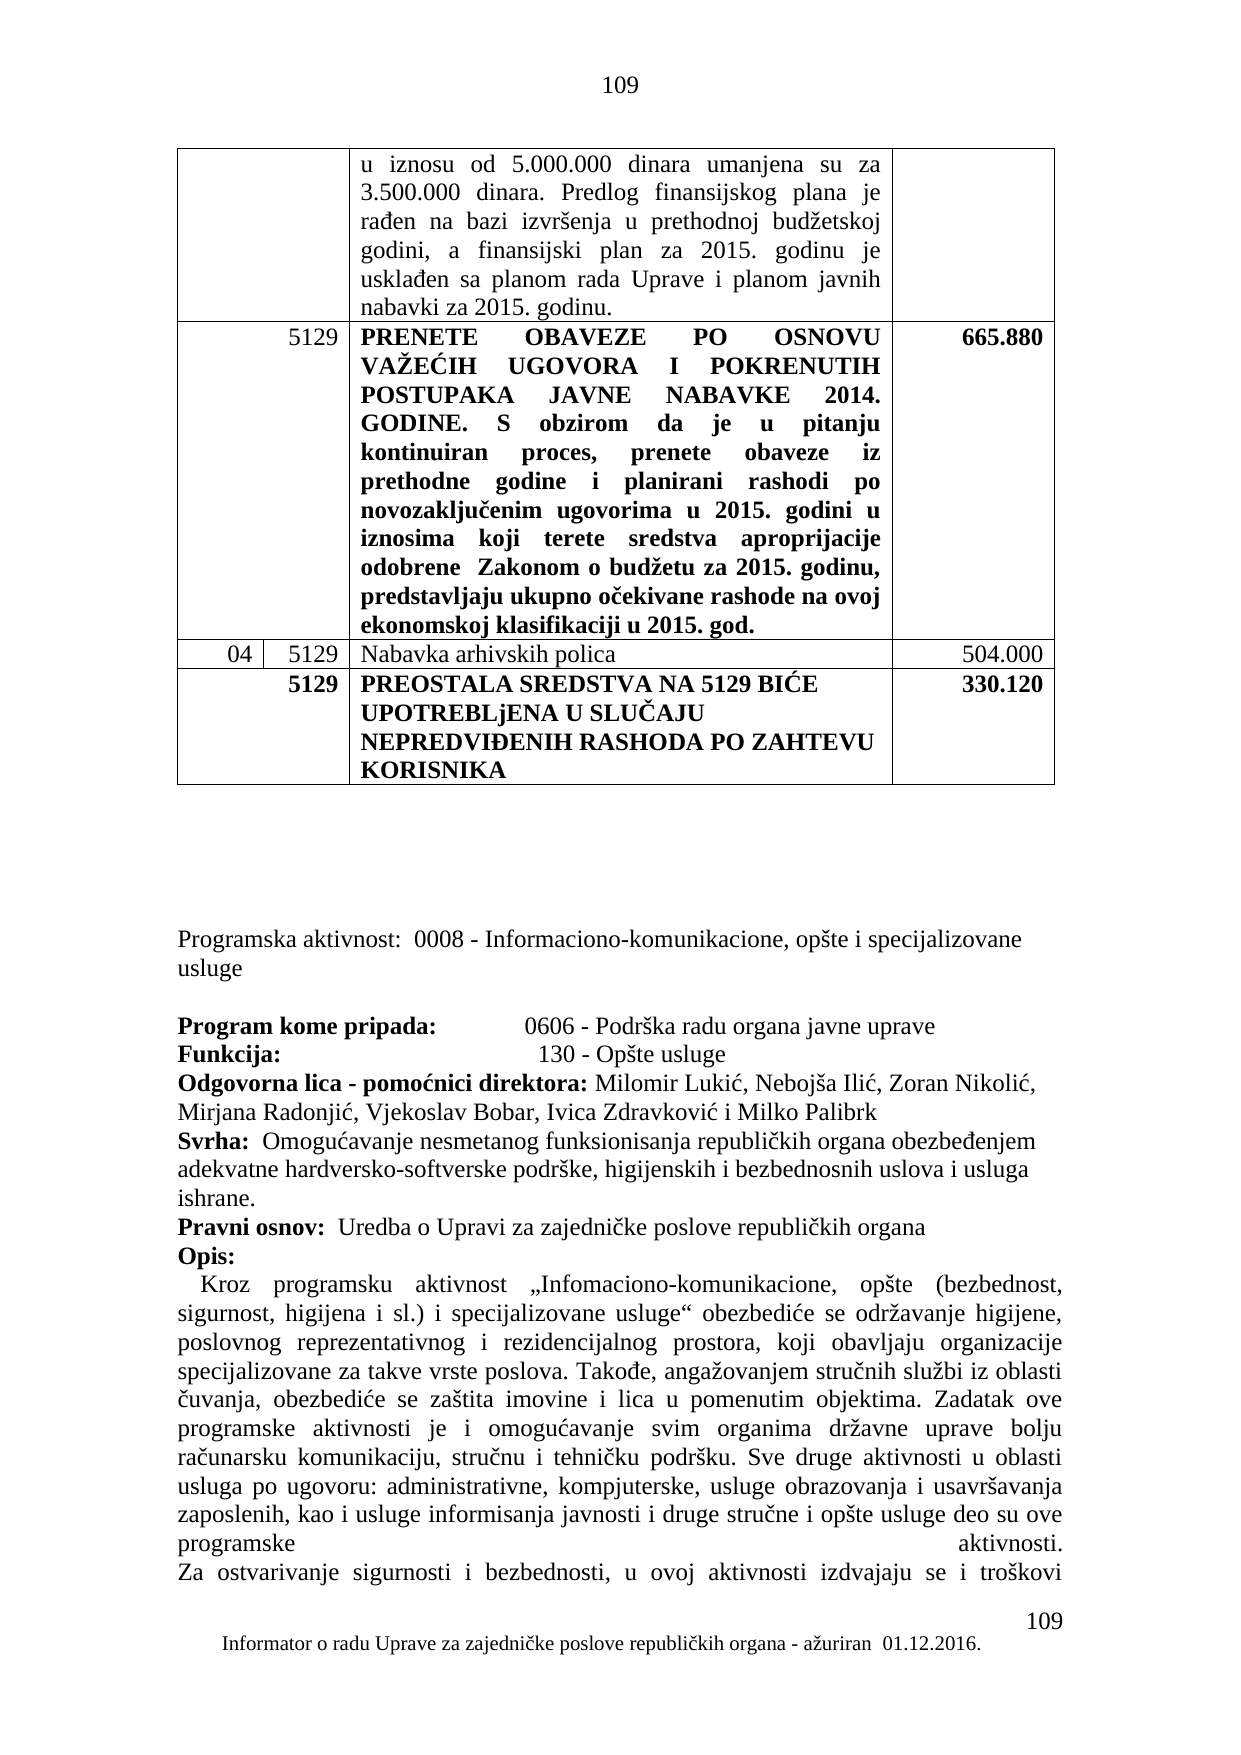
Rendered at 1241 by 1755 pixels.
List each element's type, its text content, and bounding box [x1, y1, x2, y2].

table_cell [893, 149, 1054, 321]
text Kroz programsku aktivnost „Infomaciono-komunikacione, opšte (bezbednost, sigurnost, higijena i sl.) i specijalizovane usluge“ obezbediće se održavanje higijene, poslovnog reprezentativnog i rezidencijalnog prostora, koji obavlјaju organizacije specijalizovane za takve vrste poslova. Takođe, angažovanjem stručnih službi iz oblasti čuvanja, obezbediće se zaštita imovine i lica u pomenutim objektima. Zadatak ove programske aktivnosti je i omogućavanje svim organima državne uprave bolјu računarsku komunikaciju, stručnu i tehničku podršku. Sve druge aktivnosti u oblasti usluga po ugovoru: administrativne, kompjuterske, usluge obrazovanja i usavršavanja zaposlenih, kao i usluge informisanja javnosti i druge stručne i opšte usluge deo su ove programske aktivnosti. Za ostvarivanje sigurnosti i bezbednosti, u ovoj aktivnosti izdvajaju se i troškovi [177, 1269, 1063, 1586]
table_cell 330.120 [893, 669, 1054, 784]
text Program kome pripada: 0606 - Podrška radu organa javne uprave Funkcija: 130 - Opšte usluge Odgovorna lica - pomoćnici direktora: Milomir Lukić, Nebojša Ilić, Zoran Nikolić, Mirjana Radonjić, Vjekoslav Bobar, Ivica Zdravković i Milko Palibrk Svrha: Omogućavanje nesmetanog funksionisanja republičkih organa obezbeđenjem adekvatne hardversko-softverske podrške, higijenskih i bezbednosnih uslova i usluga ishrane. Pravni osnov: Uredba o Upravi za zajedničke poslove republičkih organa [177, 982, 1063, 1241]
table_cell 5129 [178, 322, 349, 638]
text Opis: [177, 1241, 1063, 1269]
text Programska aktivnost: 0008 - Informaciono-komunikacione, opšte i specijalizovane usluge [177, 924, 1063, 982]
table_cell PREOSTALA SREDSTVA NA 5129 BIĆE UPOTREBLjENA U SLUČAJU NEPREDVIĐENIH RASHODA PO ZAHTEVU KORISNIKA [350, 669, 892, 784]
table_cell u iznosu od 5.000.000 dinara umanjena su za 3.500.000 dinara. Predlog finansijskog plana je rađen na bazi izvršenja u prethodnoj budžetskoj godini, a finansijski plan za 2015. godinu je usklađen sa planom rada Uprave i planom javnih nabavki za 2015. godinu. [350, 149, 892, 321]
table_cell 5129 [178, 669, 349, 784]
table_cell 504.000 [893, 640, 1054, 668]
table_cell [178, 149, 349, 321]
table_cell PRENETE OBAVEZE PO OSNOVU VAŽEĆIH UGOVORA I POKRENUTIH POSTUPAKA JAVNE NABAVKE 2014. GODINE. S obzirom da je u pitanju kontinuiran proces, prenete obaveze iz prethodne godine i planirani rashodi po novozaklјučenim ugovorima u 2015. godini u iznosima koji terete sredstva aproprijacije odobrene Zakonom o budžetu za 2015. godinu, predstavlјaju ukupno očekivane rashode na ovoj ekonomskoj klasifikaciji u 2015. god. [350, 322, 892, 638]
table_cell Nabavka arhivskih polica [350, 640, 892, 668]
table_cell 04 [178, 640, 263, 668]
table_cell 665.880 [893, 322, 1054, 638]
table_cell 5129 [264, 640, 349, 668]
